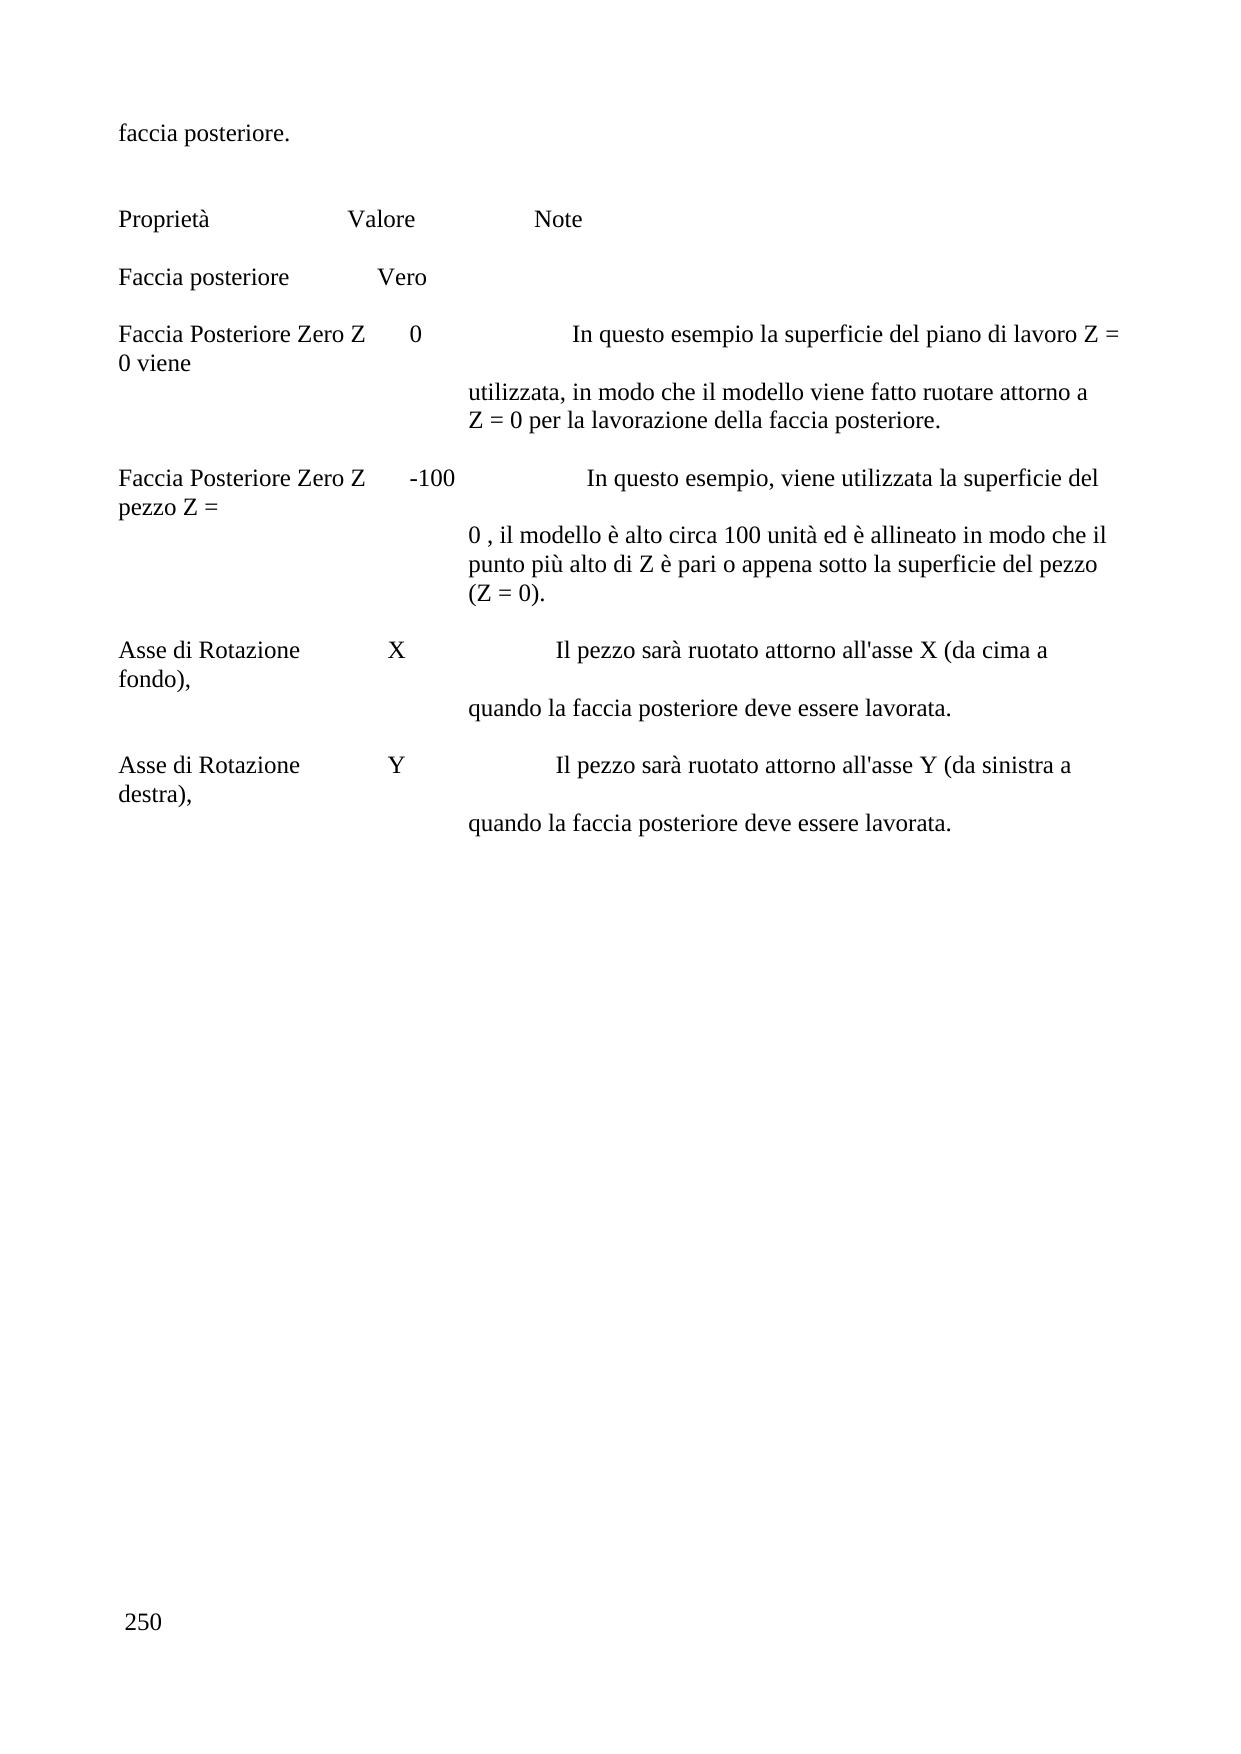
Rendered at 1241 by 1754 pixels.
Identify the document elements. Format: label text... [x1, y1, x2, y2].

text quando la faccia posteriore deve essere lavorata. [118, 808, 1122, 837]
text Z = 0 per la lavorazione della faccia posteriore. [118, 406, 1122, 434]
text (Z = 0). [118, 578, 1122, 607]
text punto più alto di Z è pari o appena sotto la superficie del pezzo [118, 549, 1122, 578]
text Faccia posteriore Vero [118, 262, 1122, 291]
text 0 , il modello è alto circa 100 unità ed è allineato in modo che il [118, 521, 1122, 549]
text Asse di Rotazione X Il pezzo sarà ruotato attorno all'asse X (da cima a fondo), [118, 636, 1122, 693]
text quando la faccia posteriore deve essere lavorata. [118, 693, 1122, 722]
text Faccia Posteriore Zero Z 0 In questo esempio la superficie del piano di lavoro Z = 0 viene [118, 319, 1122, 377]
text utilizzata, in modo che il modello viene fatto ruotare attorno a [118, 377, 1122, 406]
text Asse di Rotazione Y Il pezzo sarà ruotato attorno all'asse Y (da sinistra a destra), [118, 751, 1122, 808]
text faccia posteriore. [118, 118, 1122, 147]
text Proprietà Valore Note [118, 204, 1122, 233]
text Faccia Posteriore Zero Z -100 In questo esempio, viene utilizzata la superficie del pezzo Z = [118, 463, 1122, 521]
